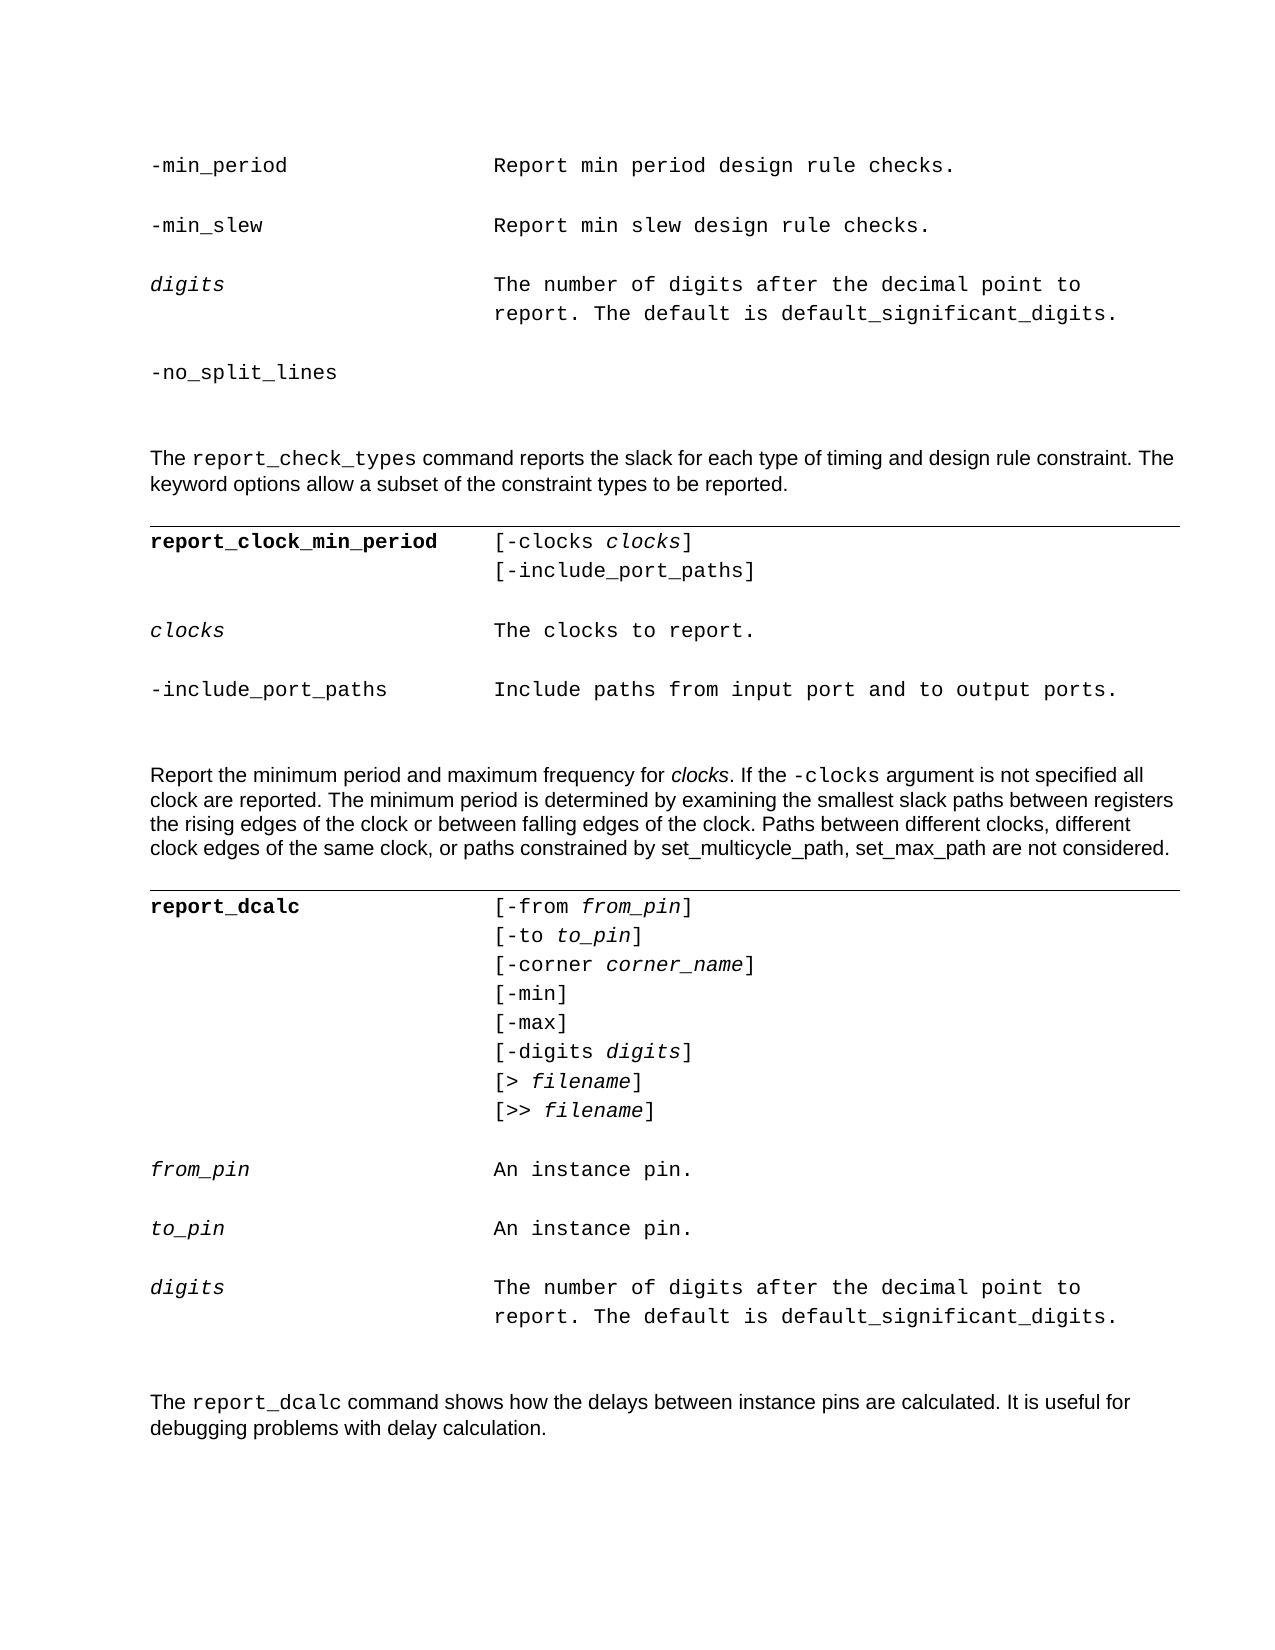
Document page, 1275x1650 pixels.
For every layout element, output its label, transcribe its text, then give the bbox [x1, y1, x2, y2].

table_cell -min_period [150, 150, 493, 209]
table_cell [493, 357, 1180, 416]
table_cell The clocks to report. [493, 614, 1180, 673]
table_cell clocks [150, 614, 493, 673]
table_cell An instance pin. [493, 1213, 1180, 1272]
table_cell The number of digits after the decimal point to report. The default is default_significant_digits. [493, 268, 1180, 357]
table_header [-clocks clocks] [-include_port_paths] [493, 527, 1180, 614]
table_cell from_pin [150, 1154, 493, 1213]
table_header [-from from_pin] [-to to_pin] [-corner corner_name] [-min] [-max] [-digits digits] [> filename] [>> filename] [493, 891, 1180, 1153]
table_cell Include paths from input port and to output ports. [493, 673, 1180, 732]
text The report_dcalc command shows how the delays between instance pins are calculated. It is useful for debugging problems with delay calculation. [150, 1390, 1180, 1440]
table_cell An instance pin. [493, 1154, 1180, 1213]
table_cell -min_slew [150, 209, 493, 268]
table_cell Report min period design rule checks. [493, 150, 1180, 209]
table_cell The number of digits after the decimal point to report. The default is default_significant_digits. [493, 1272, 1180, 1360]
table_header report_dcalc [150, 891, 493, 1153]
text Report the minimum period and maximum frequency for clocks. If the -clocks argument is not specified all clock are reported. The minimum period is determined by examining the smallest slack paths between registers the rising edges of the clock or between falling edges of the clock. Paths between different clocks, different clock edges of the same clock, or paths constrained by set_multicycle_path, set_max_path are not considered. [150, 762, 1180, 860]
text The report_check_types command reports the slack for each type of timing and design rule constraint. The keyword options allow a subset of the constraint types to be reported. [150, 446, 1180, 496]
table_cell -include_port_paths [150, 673, 493, 732]
table_cell to_pin [150, 1213, 493, 1272]
table_cell -no_split_lines [150, 357, 493, 416]
table_header report_clock_min_period [150, 527, 493, 614]
table_cell Report min slew design rule checks. [493, 209, 1180, 268]
table_cell digits [150, 1272, 493, 1360]
table_cell digits [150, 268, 493, 357]
